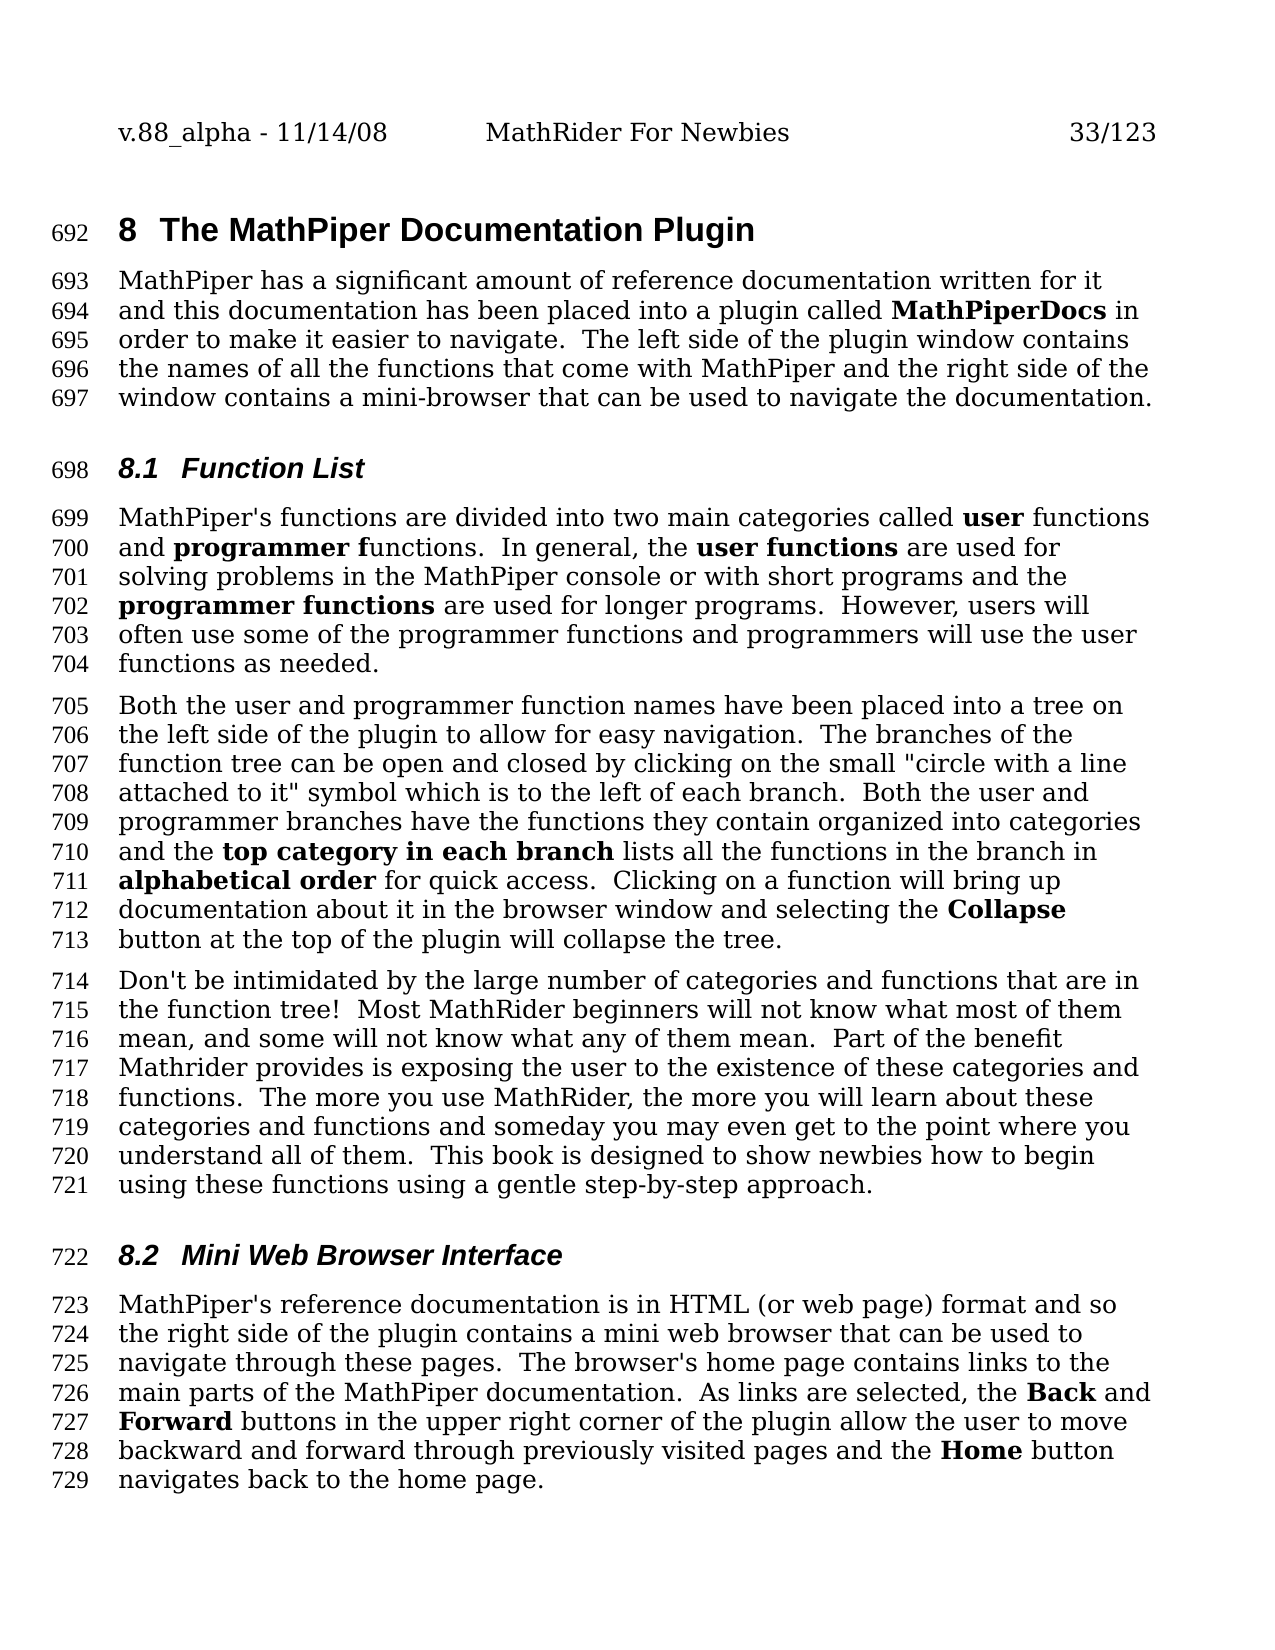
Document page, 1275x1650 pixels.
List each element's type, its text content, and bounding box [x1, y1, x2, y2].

text MathPiper has a significant amount of reference documentation written for it and this documentation has been placed into a plugin called MathPiperDocs in order to make it easier to navigate. The left side of the plugin window contains the names of all the functions that come with MathPiper and the right side of the window contains a mini-browser that can be used to navigate the documentation. [118, 266, 1157, 412]
text Don't be intimidated by the large number of categories and functions that are in the function tree! Most MathRider beginners will not know what most of them mean, and some will not know what any of them mean. Part of the benefit Mathrider provides is exposing the user to the existence of these categories and functions. The more you use MathRider, the more you will learn about these categories and functions and someday you may even get to the point where you understand all of them. This book is designed to show newbies how to begin using these functions using a gentle step-by-step approach. [118, 966, 1157, 1199]
subtitle Function List [118, 452, 1157, 485]
text MathPiper's functions are divided into two main categories called user functions and programmer functions. In general, the user functions are used for solving problems in the MathPiper console or with short programs and the programmer functions are used for longer programs. However, users will often use some of the programmer functions and programmers will use the user functions as needed. [118, 503, 1157, 679]
text MathPiper's reference documentation is in HTML (or web page) format and so the right side of the plugin contains a mini web browser that can be used to navigate through these pages. The browser's home page contains links to the main parts of the MathPiper documentation. As links are selected, the Back and Forward buttons in the upper right corner of the plugin allow the user to move backward and forward through previously visited pages and the Home button navigates back to the home page. [118, 1290, 1157, 1495]
text Both the user and programmer function names have been placed into a tree on the left side of the plugin to allow for easy navigation. The branches of the function tree can be open and closed by clicking on the small "circle with a line attached to it" symbol which is to the left of each branch. Both the user and programmer branches have the functions they contain organized into categories and the top category in each branch lists all the functions in the branch in alphabetical order for quick access. Clicking on a function will bring up documentation about it in the browser window and selecting the Collapse button at the top of the plugin will collapse the tree. [118, 691, 1157, 954]
subtitle The MathPiper Documentation Plugin [118, 210, 1157, 248]
subtitle Mini Web Browser Interface [118, 1238, 1157, 1272]
